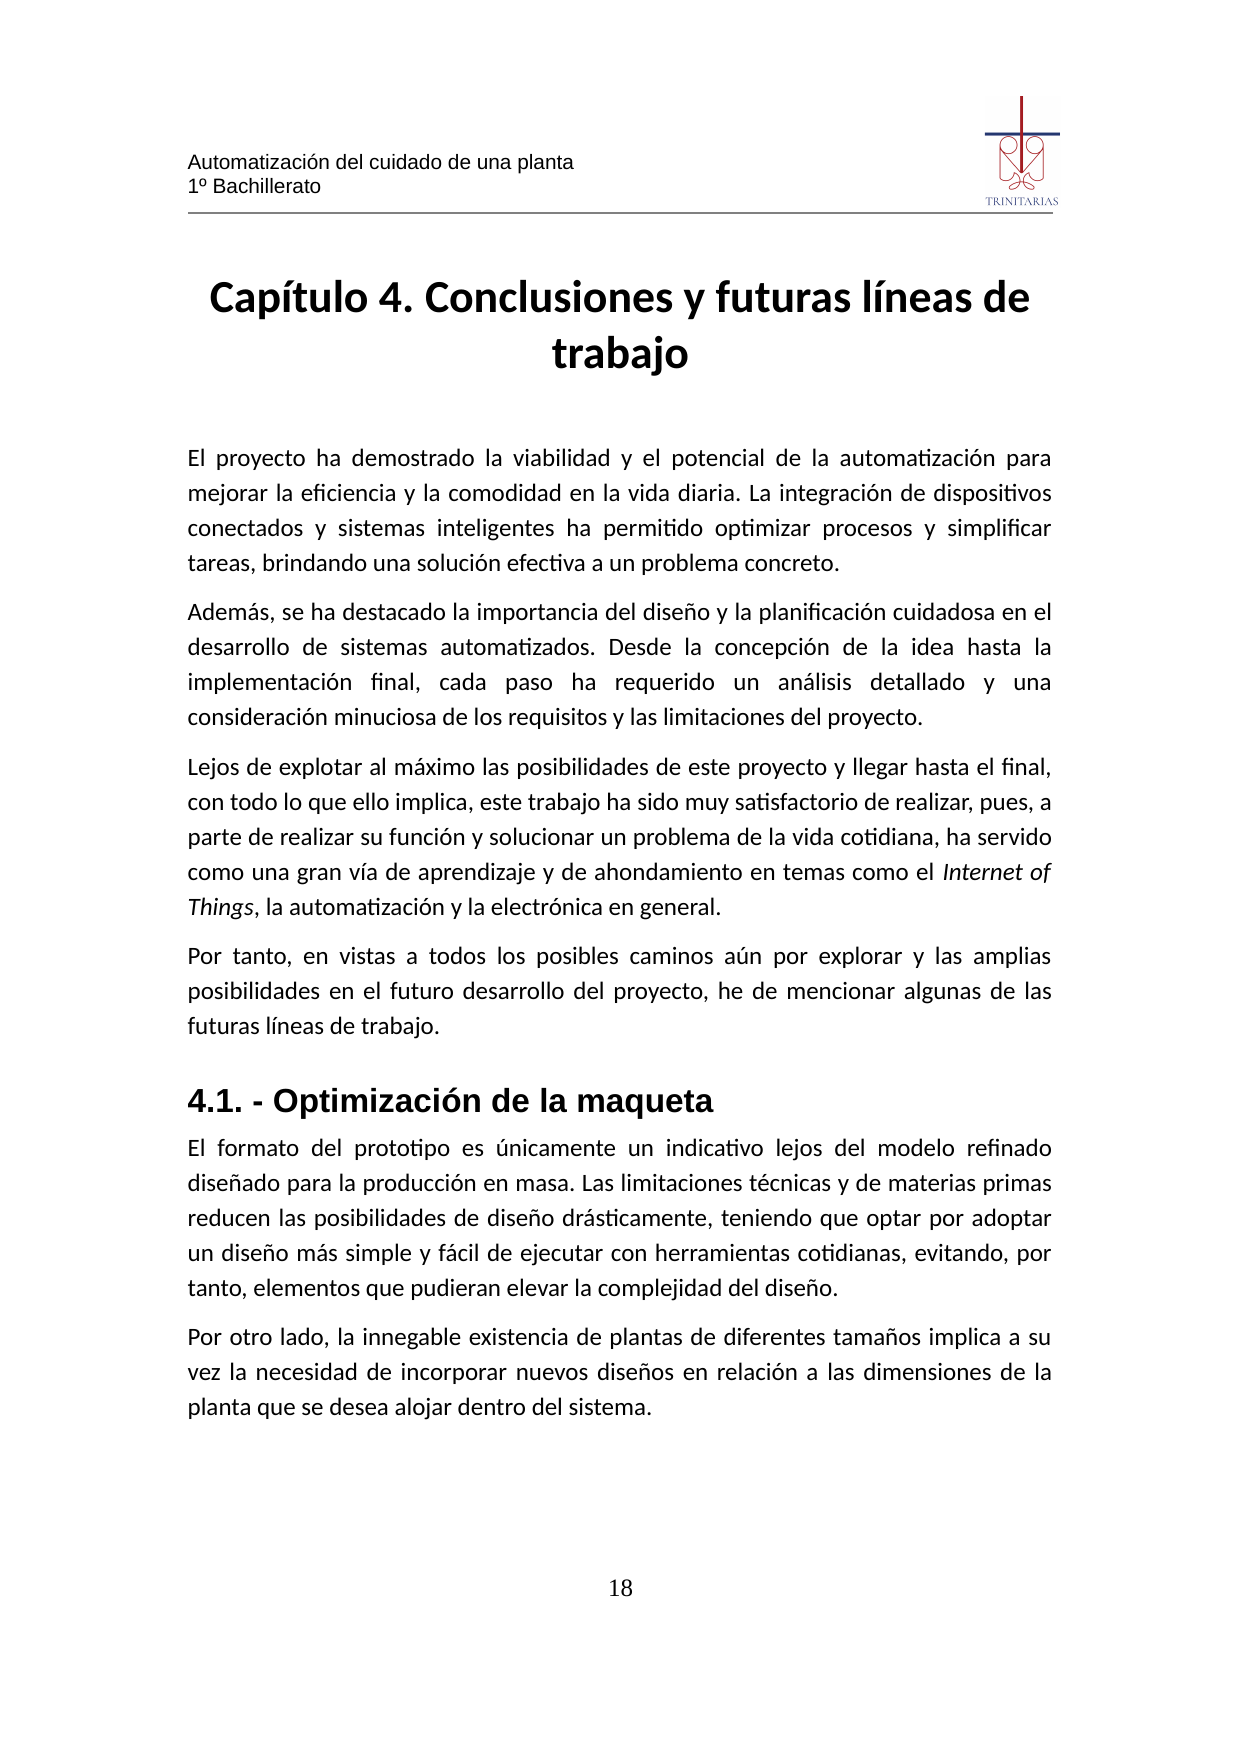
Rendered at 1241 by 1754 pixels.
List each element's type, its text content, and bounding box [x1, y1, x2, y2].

text Por tanto, en vistas a todos los posibles caminos aún por explorar y las amplias posibilidades en el futuro desarrollo del proyecto, he de mencionar algunas de las futuras líneas de trabajo. [187, 940, 1053, 1041]
text Además, se ha destacado la importancia del diseño y la planificación cuidadosa en el desarrollo de sistemas automatizados. Desde la concepción de la idea hasta la implementación final, cada paso ha requerido un análisis detallado y una consideración minuciosa de los requisitos y las limitaciones del proyecto. [187, 596, 1053, 732]
subtitle Conclusiones y futuras líneas de trabajo [187, 268, 1053, 379]
subtitle Optimización de la maqueta [187, 1081, 1053, 1119]
text Por otro lado, la innegable existencia de plantas de diferentes tamaños implica a su vez la necesidad de incorporar nuevos diseños en relación a las dimensiones de la planta que se desea alojar dentro del sistema. [187, 1321, 1053, 1422]
text El proyecto ha demostrado la viabilidad y el potencial de la automatización para mejorar la eficiencia y la comodidad en la vida diaria. La integración de dispositivos conectados y sistemas inteligentes ha permitido optimizar procesos y simplificar tareas, brindando una solución efectiva a un problema concreto. [187, 442, 1053, 577]
text El formato del prototipo es únicamente un indicativo lejos del modelo refinado diseñado para la producción en masa. Las limitaciones técnicas y de materias primas reducen las posibilidades de diseño drásticamente, teniendo que optar por adoptar un diseño más simple y fácil de ejecutar con herramientas cotidianas, evitando, por tanto, elementos que pudieran elevar la complejidad del diseño. [187, 1132, 1053, 1302]
picture [984, 96, 1061, 208]
text Lejos de explotar al máximo las posibilidades de este proyecto y llegar hasta el final, con todo lo que ello implica, este trabajo ha sido muy satisfactorio de realizar, pues, a parte de realizar su función y solucionar un problema de la vida cotidiana, ha servido como una gran vía de aprendizaje y de ahondamiento en temas como el Internet of Things, la automatización y la electrónica en general. [187, 751, 1053, 921]
